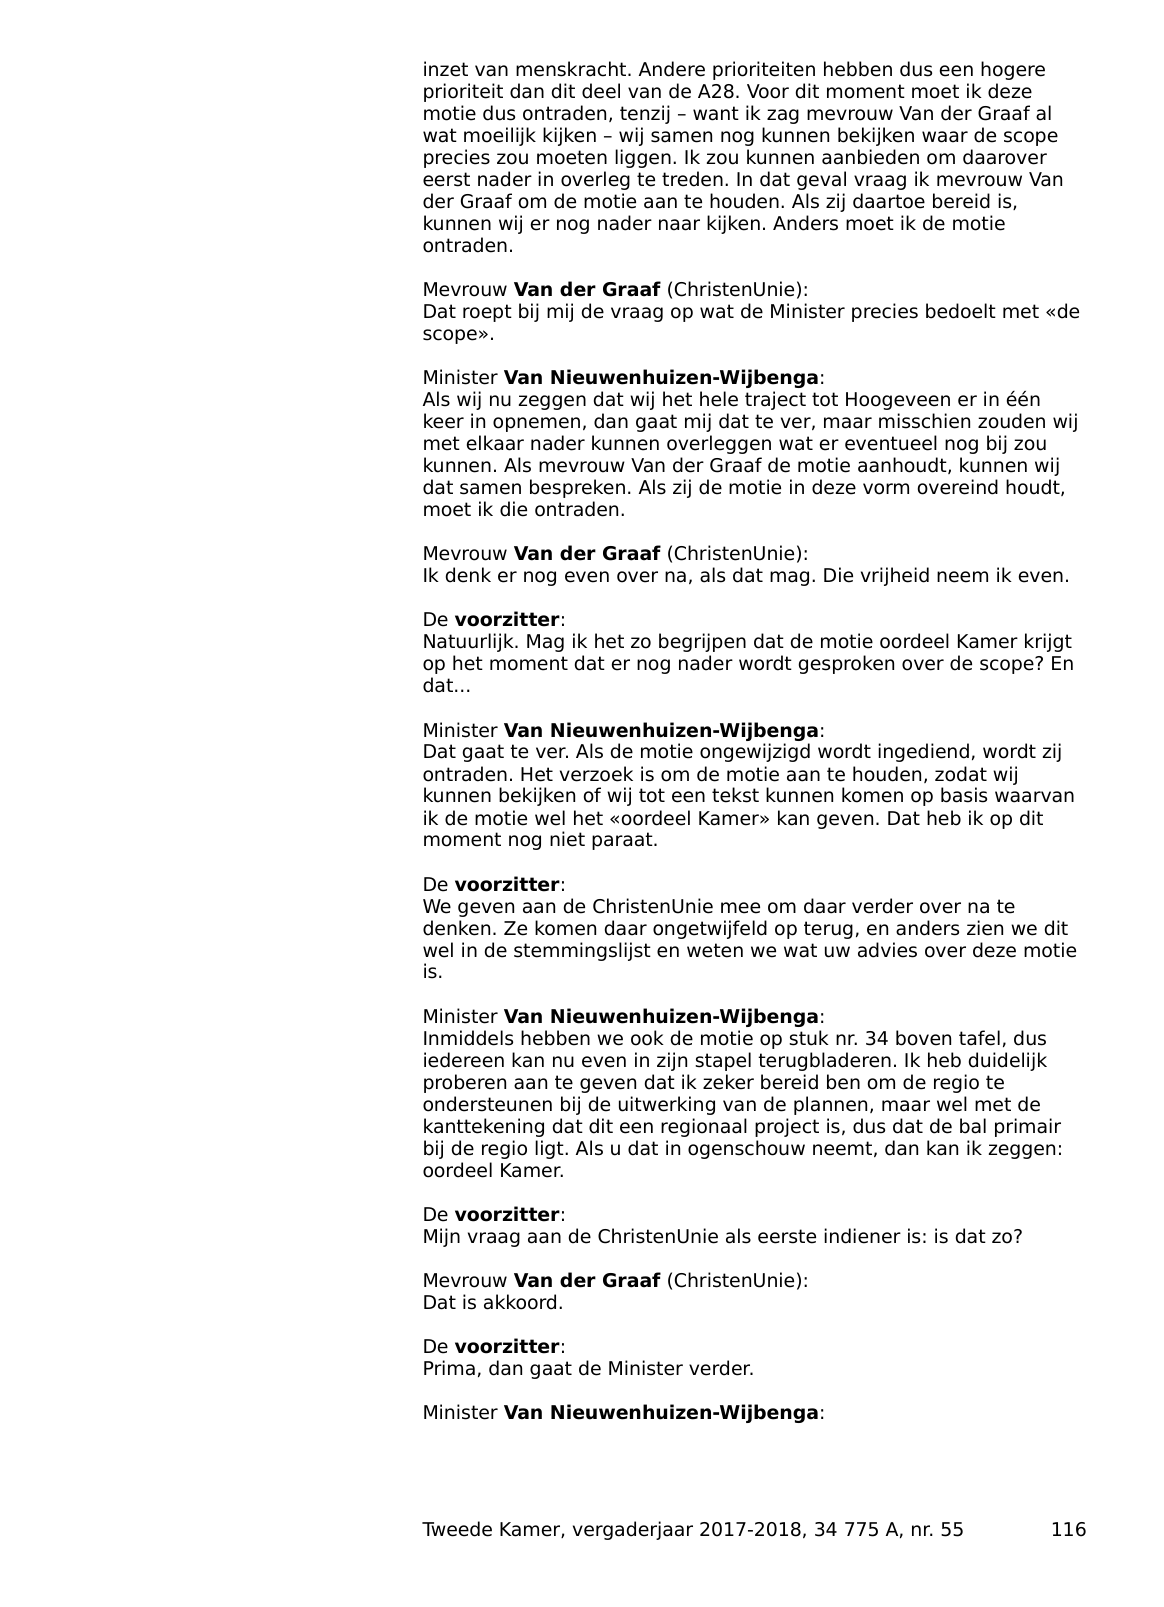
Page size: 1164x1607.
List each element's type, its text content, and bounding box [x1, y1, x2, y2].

text Ik denk er nog even over na, als dat mag. Die vrijheid neem ik even. [422, 565, 1087, 587]
text Minister Van Nieuwenhuizen-Wijbenga: [422, 719, 1087, 741]
text De voorzitter: [422, 1204, 1087, 1226]
text Minister Van Nieuwenhuizen-Wijbenga: [422, 367, 1087, 389]
text Dat roept bij mij de vraag op wat de Minister precies bedoelt met «de scope». [422, 301, 1087, 345]
text Dat gaat te ver. Als de motie ongewijzigd wordt ingediend, wordt zij ontraden. Het verzoek is om de motie aan te houden, zodat wij kunnen bekijken of wij tot een tekst kunnen komen op basis waarvan ik de motie wel het «oordeel Kamer» kan geven. Dat heb ik op dit moment nog niet paraat. [422, 741, 1087, 851]
text Minister Van Nieuwenhuizen-Wijbenga: [422, 1402, 1087, 1424]
text De voorzitter: [422, 873, 1087, 896]
text Prima, dan gaat de Minister verder. [422, 1358, 1087, 1380]
text Dat is akkoord. [422, 1292, 1087, 1314]
text Natuurlijk. Mag ik het zo begrijpen dat de motie oordeel Kamer krijgt op het moment dat er nog nader wordt gesproken over de scope? En dat... [422, 631, 1087, 697]
text We geven aan de ChristenUnie mee om daar verder over na te denken. Ze komen daar ongetwijfeld op terug, en anders zien we dit wel in de stemmingslijst en weten we wat uw advies over deze motie is. [422, 896, 1087, 983]
text Mevrouw Van der Graaf (ChristenUnie): [422, 279, 1087, 301]
text Als wij nu zeggen dat wij het hele traject tot Hoogeveen er in één keer in opnemen, dan gaat mij dat te ver, maar misschien zouden wij met elkaar nader kunnen overleggen wat er eventueel nog bij zou kunnen. Als mevrouw Van der Graaf de motie aanhoudt, kunnen wij dat samen bespreken. Als zij de motie in deze vorm overeind houdt, moet ik die ontraden. [422, 389, 1087, 521]
text Minister Van Nieuwenhuizen-Wijbenga: [422, 1006, 1087, 1028]
text De voorzitter: [422, 609, 1087, 631]
text Inmiddels hebben we ook de motie op stuk nr. 34 boven tafel, dus iedereen kan nu even in zijn stapel terugbladeren. Ik heb duidelijk proberen aan te geven dat ik zeker bereid ben om de regio te ondersteunen bij de uitwerking van de plannen, maar wel met de kanttekening dat dit een regionaal project is, dus dat de bal primair bij de regio ligt. Als u dat in ogenschouw neemt, dan kan ik zeggen: oordeel Kamer. [422, 1028, 1087, 1181]
text inzet van menskracht. Andere prioriteiten hebben dus een hogere prioriteit dan dit deel van de A28. Voor dit moment moet ik deze motie dus ontraden, tenzij – want ik zag mevrouw Van der Graaf al wat moeilijk kijken – wij samen nog kunnen bekijken waar de scope precies zou moeten liggen. Ik zou kunnen aanbieden om daarover eerst nader in overleg te treden. In dat geval vraag ik mevrouw Van der Graaf om de motie aan te houden. Als zij daartoe bereid is, kunnen wij er nog nader naar kijken. Anders moet ik de motie ontraden. [422, 59, 1087, 257]
text Mijn vraag aan de ChristenUnie als eerste indiener is: is dat zo? [422, 1226, 1087, 1248]
text Mevrouw Van der Graaf (ChristenUnie): [422, 543, 1087, 565]
text Mevrouw Van der Graaf (ChristenUnie): [422, 1270, 1087, 1292]
text De voorzitter: [422, 1336, 1087, 1358]
